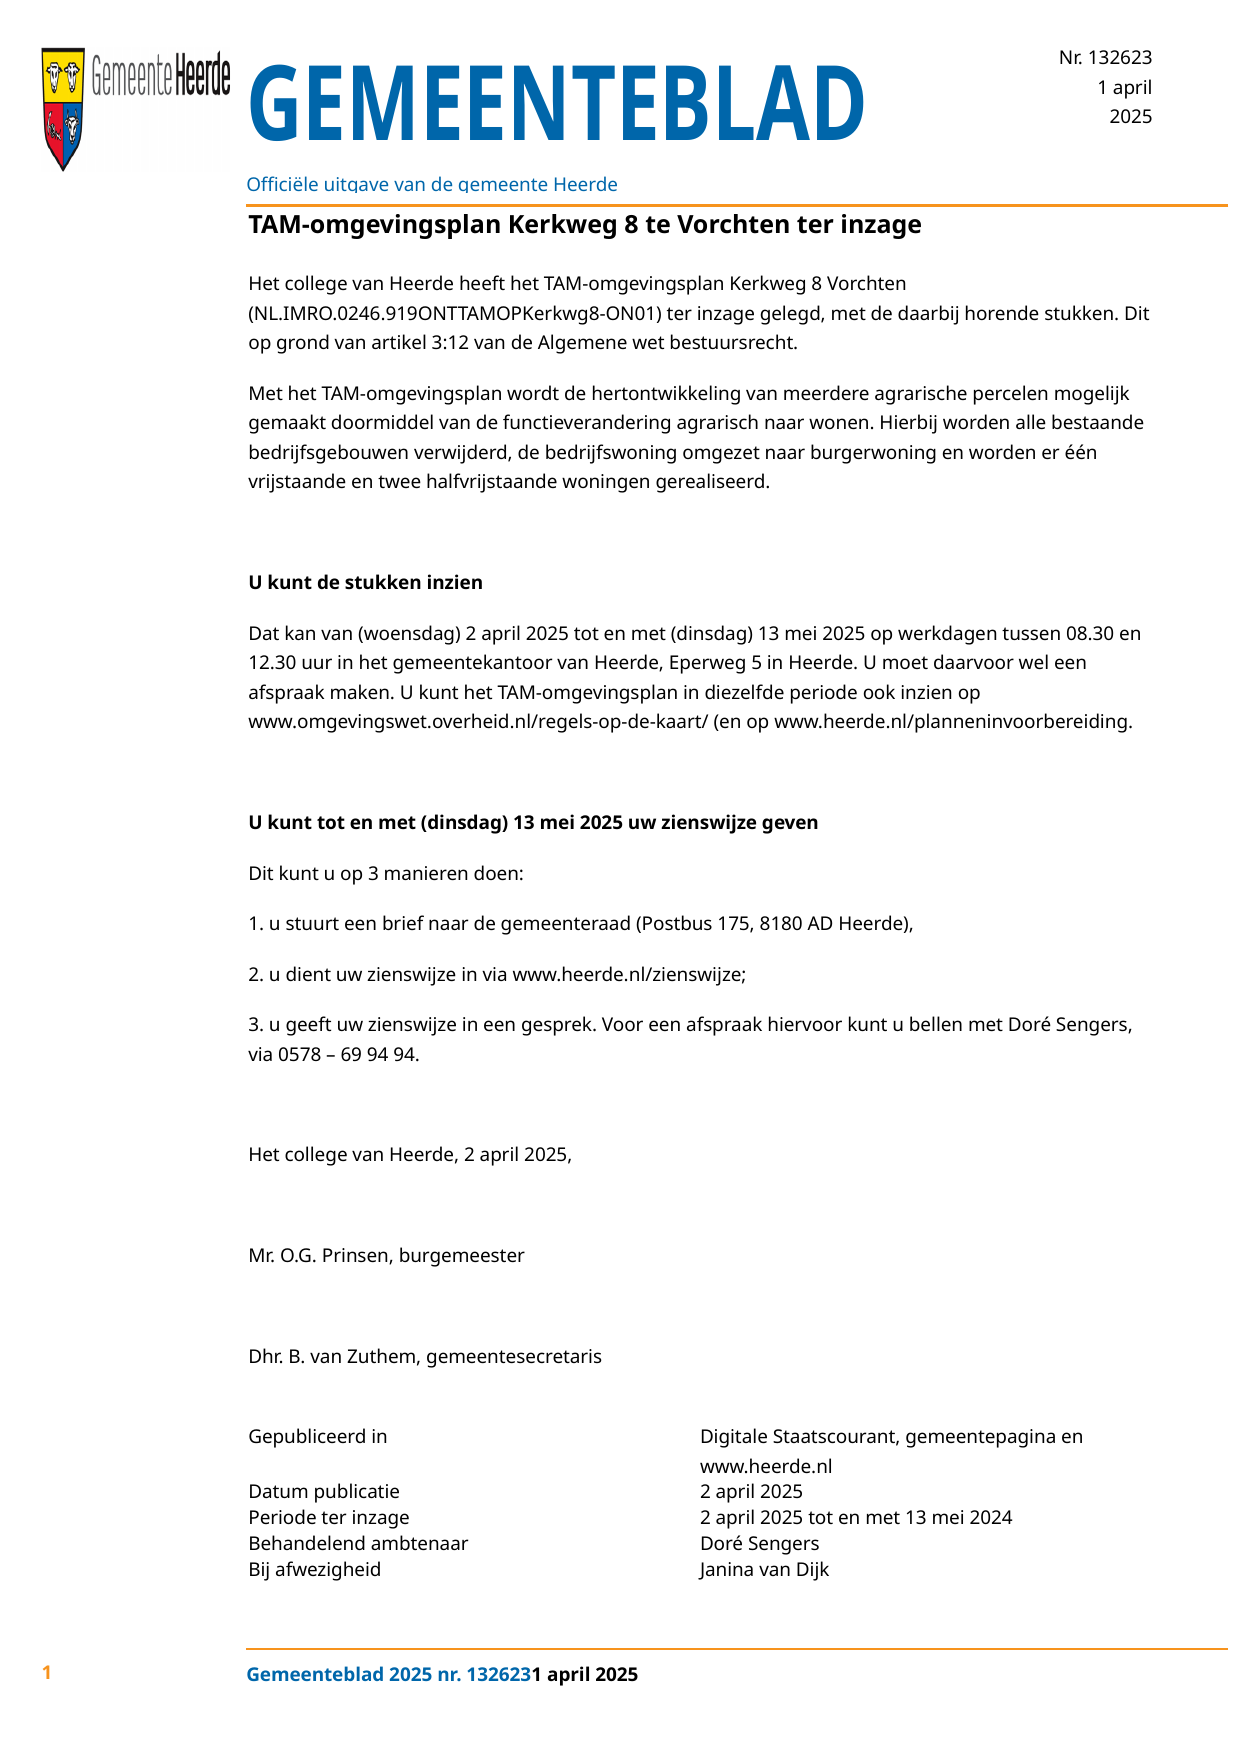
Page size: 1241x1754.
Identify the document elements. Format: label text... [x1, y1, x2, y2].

table_cell Bij afwezigheid [248, 1556, 700, 1582]
table_cell Periode ter inzage [248, 1504, 700, 1530]
text Dat kan van (woensdag) 2 april 2025 tot en met (dinsdag) 13 mei 2025 op werkdagen tussen 08.30 en 12.30 uur in het gemeentekantoor van Heerde, Eperweg 5 in Heerde. U moet daarvoor wel een afspraak maken. U kunt het TAM-omgevingsplan in diezelfde periode ook inzien op www.omgevingswet.overheid.nl/regels-op-de-kaart/ (en op www.heerde.nl/planneninvoorbereiding. [248, 620, 1152, 734]
text 1. u stuurt een brief naar de gemeenteraad (Postbus 175, 8180 AD Heerde), [248, 910, 1152, 936]
table_cell 2 april 2025 tot en met 13 mei 2024 [700, 1504, 1152, 1530]
text U kunt tot en met (dinsdag) 13 mei 2025 uw zienswijze geven [248, 809, 1152, 835]
text Dit kunt u op 3 manieren doen: [248, 860, 1152, 886]
text 2. u dient uw zienswijze in via www.heerde.nl/zienswijze; [248, 961, 1152, 986]
table_cell Datum publicatie [248, 1479, 700, 1504]
table_cell 2 april 2025 [700, 1479, 1152, 1504]
text Het college van Heerde heeft het TAM-omgevingsplan Kerkweg 8 Vorchten (NL.IMRO.0246.919ONTTAMOPKerkwg8-ON01) ter inzage gelegd, met de daarbij horende stukken. Dit op grond van artikel 3:12 van de Algemene wet bestuursrecht. [248, 270, 1152, 355]
text TAM-omgevingsplan Kerkweg 8 te Vorchten ter inzage [248, 207, 1152, 241]
table_header Digitale Staatscourant, gemeentepagina en www.heerde.nl [700, 1423, 1152, 1479]
text U kunt de stukken inzien [248, 569, 1152, 595]
table_cell Doré Sengers [700, 1530, 1152, 1556]
table_cell Janina van Dijk [700, 1556, 1152, 1582]
text 3. u geeft uw zienswijze in een gesprek. Voor een afspraak hiervoor kunt u bellen met Doré Sengers, via 0578 – 69 94 94. [248, 1011, 1152, 1066]
picture [41, 47, 231, 172]
table_cell Behandelend ambtenaar [248, 1530, 700, 1556]
text Mr. O.G. Prinsen, burgemeester [248, 1242, 1152, 1268]
text Dhr. B. van Zuthem, gemeentesecretaris [248, 1343, 1152, 1369]
text Met het TAM-omgevingsplan wordt de hertontwikkeling van meerdere agrarische percelen mogelijk gemaakt doormiddel van de functieverandering agrarisch naar wonen. Hierbij worden alle bestaande bedrijfsgebouwen verwijderd, de bedrijfswoning omgezet naar burgerwoning en worden er één vrijstaande en twee halfvrijstaande woningen gerealiseerd. [248, 380, 1152, 494]
table_header Gepubliceerd in [248, 1423, 700, 1479]
text Het college van Heerde, 2 april 2025, [248, 1142, 1152, 1167]
